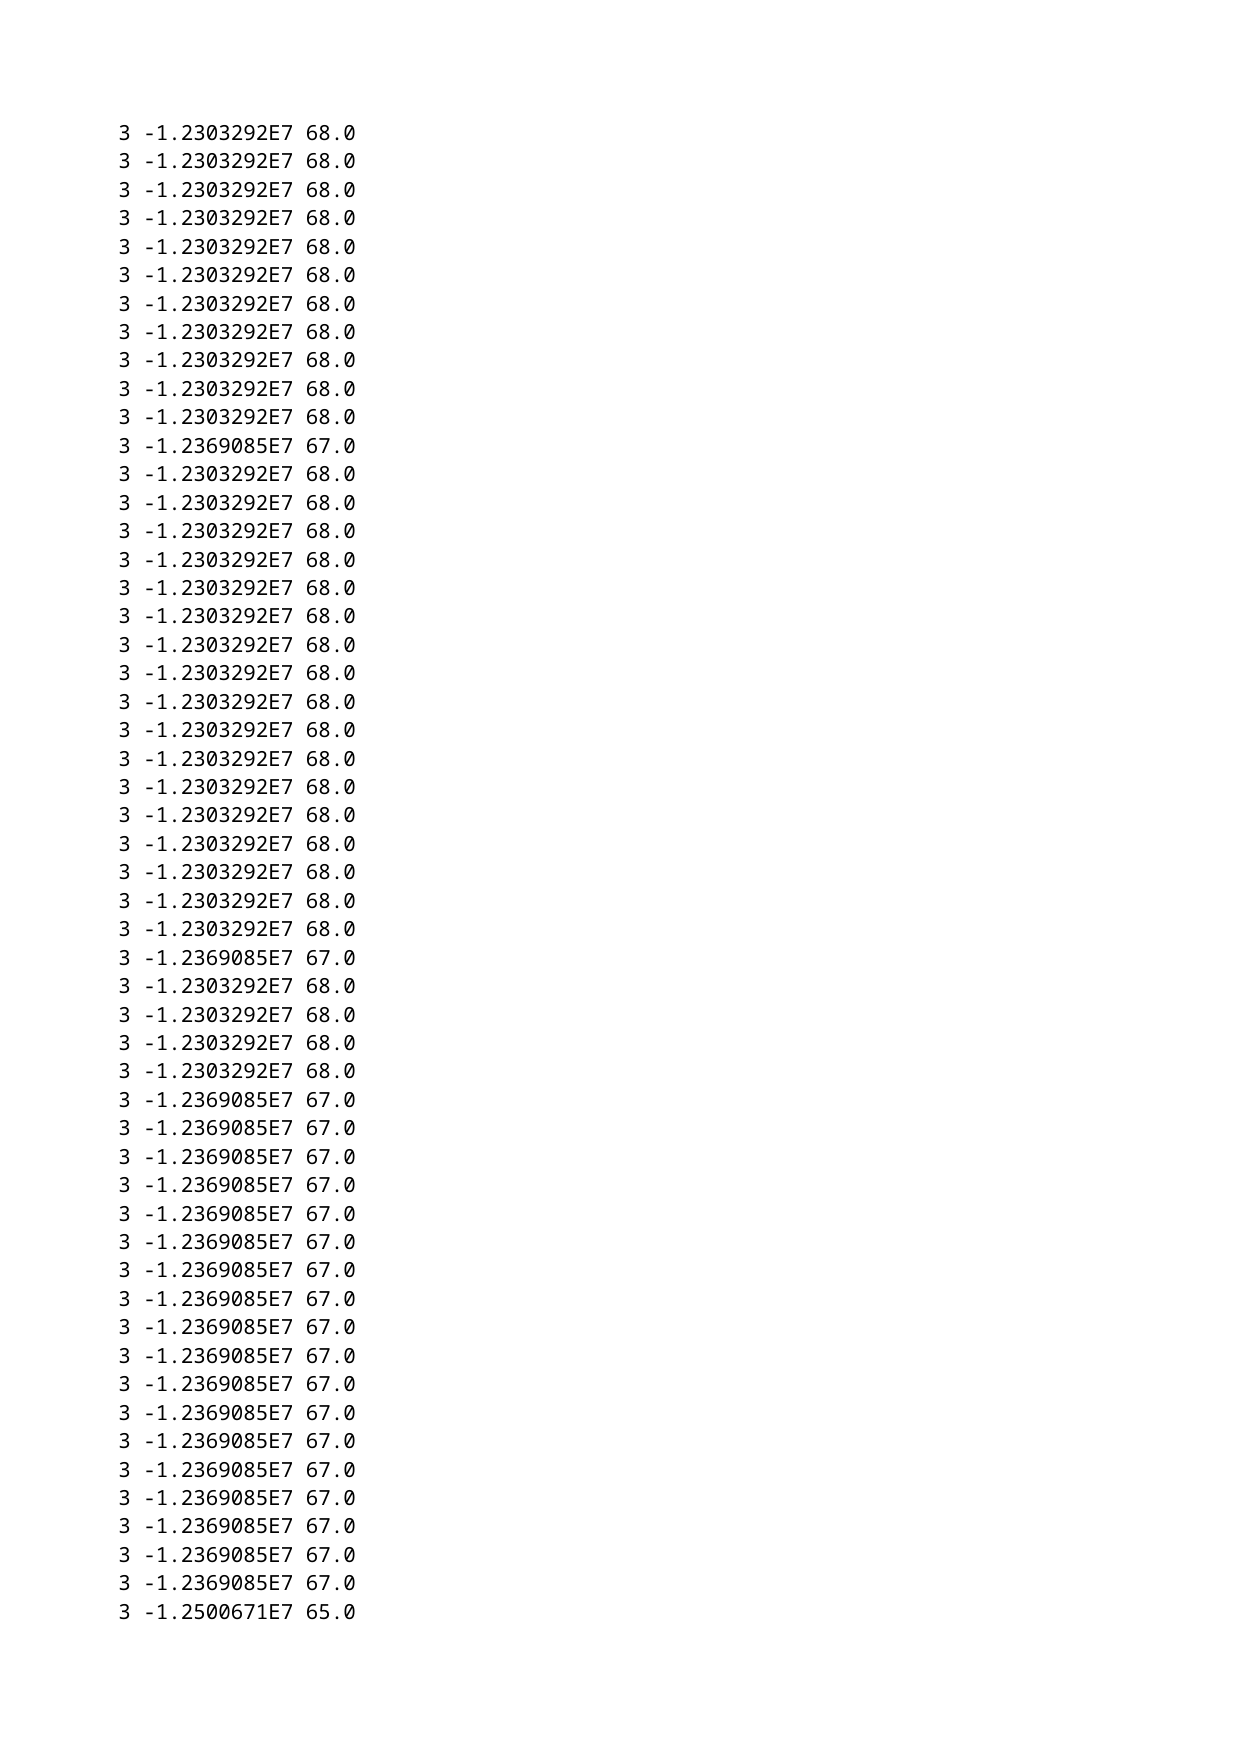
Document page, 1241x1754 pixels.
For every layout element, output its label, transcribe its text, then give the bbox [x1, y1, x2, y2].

text 3 -1.2369085E7 67.0 [118, 1369, 1122, 1398]
text 3 -1.2303292E7 68.0 [118, 687, 1122, 715]
text 3 -1.2303292E7 68.0 [118, 829, 1122, 857]
text 3 -1.2369085E7 67.0 [118, 1455, 1122, 1483]
text 3 -1.2303292E7 68.0 [118, 772, 1122, 801]
text 3 -1.2369085E7 67.0 [118, 1512, 1122, 1540]
text 3 -1.2303292E7 68.0 [118, 175, 1122, 203]
text 3 -1.2369085E7 67.0 [118, 1284, 1122, 1312]
text 3 -1.2303292E7 68.0 [118, 545, 1122, 573]
text 3 -1.2369085E7 67.0 [118, 1199, 1122, 1227]
text 3 -1.2303292E7 68.0 [118, 346, 1122, 374]
text 3 -1.2369085E7 67.0 [118, 943, 1122, 971]
text 3 -1.2303292E7 68.0 [118, 402, 1122, 431]
text 3 -1.2369085E7 67.0 [118, 1113, 1122, 1142]
text 3 -1.2369085E7 67.0 [118, 431, 1122, 459]
text 3 -1.2369085E7 67.0 [118, 1227, 1122, 1256]
text 3 -1.2303292E7 68.0 [118, 971, 1122, 1000]
text 3 -1.2303292E7 68.0 [118, 516, 1122, 545]
text 3 -1.2303292E7 68.0 [118, 914, 1122, 943]
text 3 -1.2303292E7 68.0 [118, 289, 1122, 317]
text 3 -1.2369085E7 67.0 [118, 1256, 1122, 1284]
text 3 -1.2303292E7 68.0 [118, 886, 1122, 914]
text 3 -1.2369085E7 67.0 [118, 1085, 1122, 1113]
text 3 -1.2303292E7 68.0 [118, 744, 1122, 772]
text 3 -1.2303292E7 68.0 [118, 1057, 1122, 1085]
text 3 -1.2369085E7 67.0 [118, 1142, 1122, 1170]
text 3 -1.2303292E7 68.0 [118, 147, 1122, 175]
text 3 -1.2303292E7 68.0 [118, 260, 1122, 289]
text 3 -1.2303292E7 68.0 [118, 630, 1122, 658]
text 3 -1.2303292E7 68.0 [118, 488, 1122, 516]
text 3 -1.2303292E7 68.0 [118, 232, 1122, 260]
text 3 -1.2369085E7 67.0 [118, 1568, 1122, 1597]
text 3 -1.2303292E7 68.0 [118, 118, 1122, 147]
text 3 -1.2369085E7 67.0 [118, 1540, 1122, 1568]
text 3 -1.2303292E7 68.0 [118, 1028, 1122, 1057]
text 3 -1.2303292E7 68.0 [118, 602, 1122, 630]
text 3 -1.2303292E7 68.0 [118, 573, 1122, 602]
text 3 -1.2303292E7 68.0 [118, 459, 1122, 488]
text 3 -1.2303292E7 68.0 [118, 715, 1122, 744]
text 3 -1.2369085E7 67.0 [118, 1426, 1122, 1455]
text 3 -1.2369085E7 67.0 [118, 1170, 1122, 1199]
text 3 -1.2369085E7 67.0 [118, 1312, 1122, 1341]
text 3 -1.2303292E7 68.0 [118, 374, 1122, 402]
text 3 -1.2303292E7 68.0 [118, 203, 1122, 232]
text 3 -1.2369085E7 67.0 [118, 1341, 1122, 1369]
text 3 -1.2303292E7 68.0 [118, 801, 1122, 829]
text 3 -1.2369085E7 67.0 [118, 1483, 1122, 1512]
text 3 -1.2303292E7 68.0 [118, 857, 1122, 886]
text 3 -1.2303292E7 68.0 [118, 317, 1122, 346]
text 3 -1.2303292E7 68.0 [118, 1000, 1122, 1028]
text 3 -1.2369085E7 67.0 [118, 1398, 1122, 1426]
text 3 -1.2500671E7 65.0 [118, 1597, 1122, 1625]
text 3 -1.2303292E7 68.0 [118, 658, 1122, 687]
